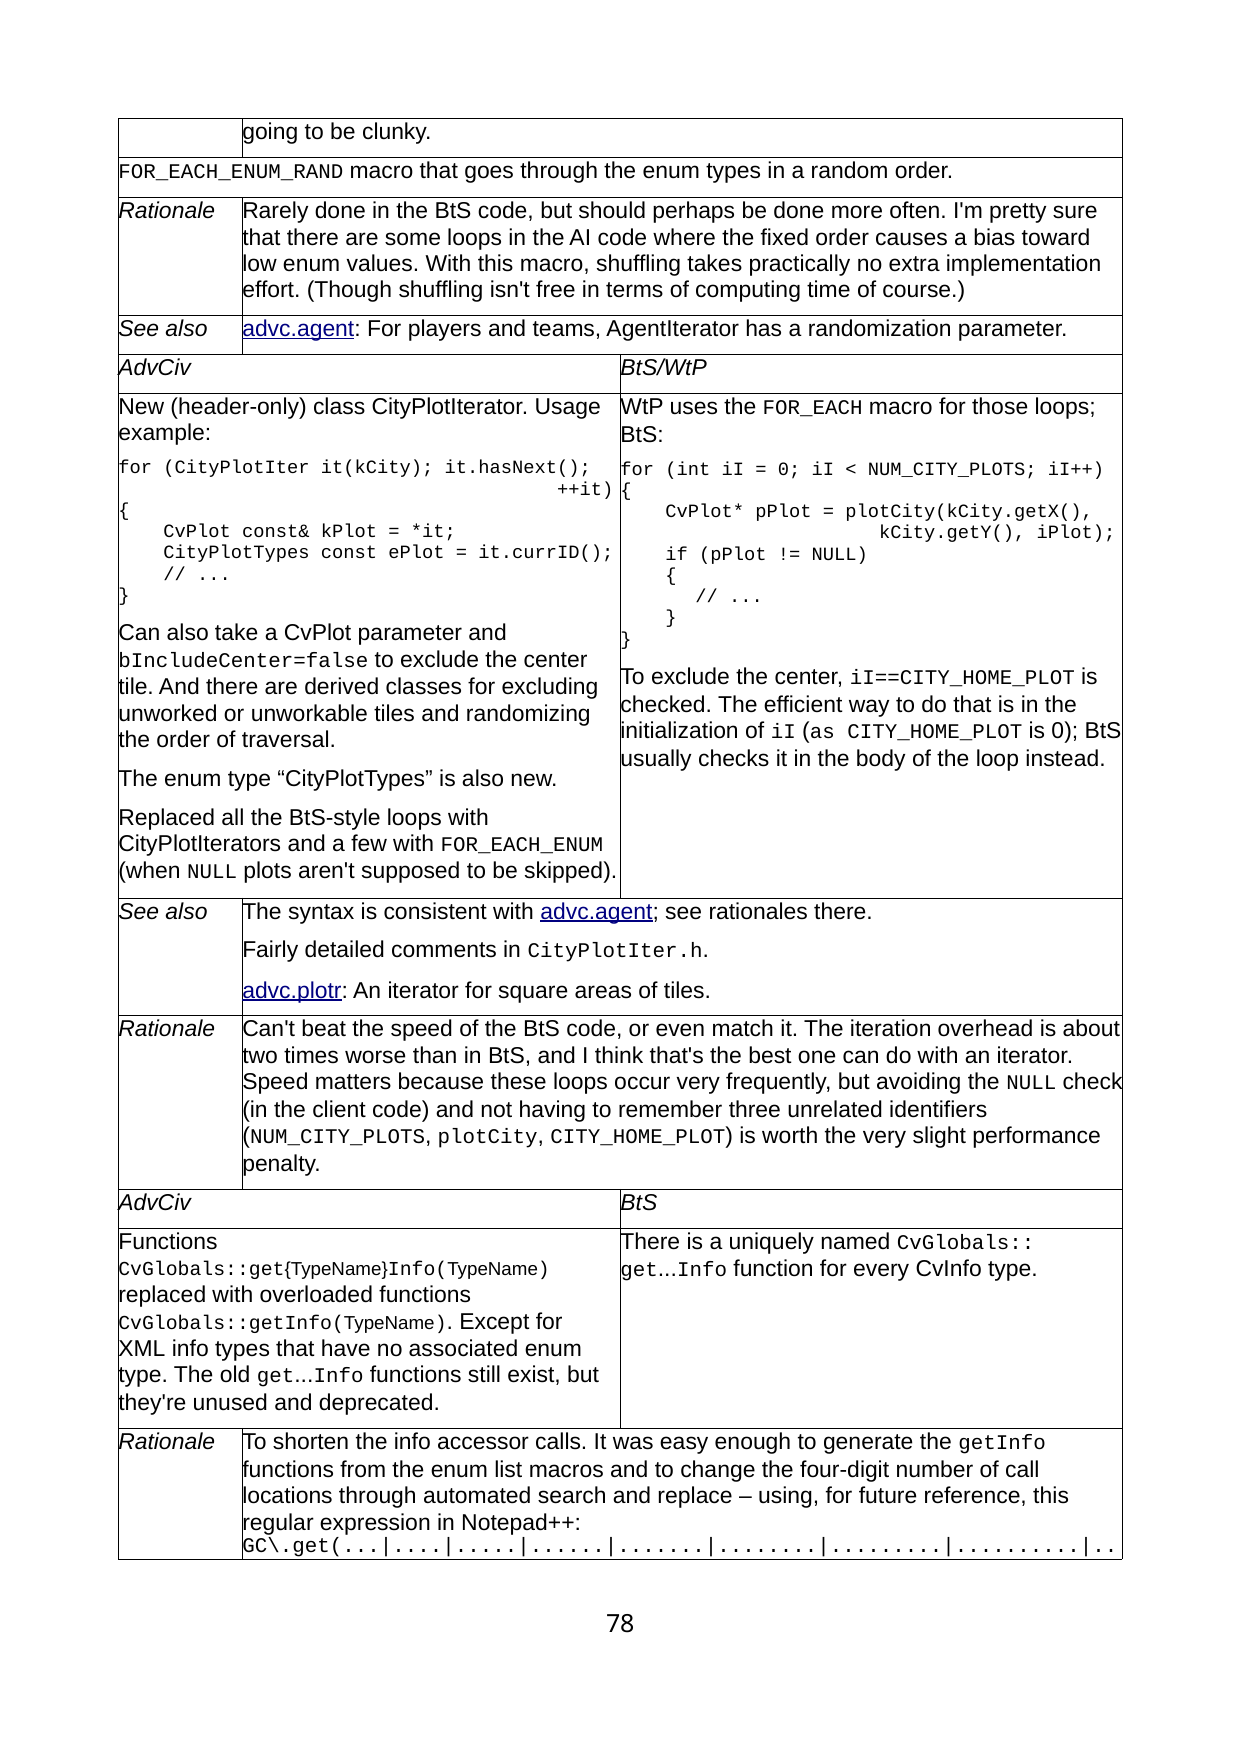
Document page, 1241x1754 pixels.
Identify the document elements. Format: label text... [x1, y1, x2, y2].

table_cell See also [119, 316, 242, 354]
table_cell Rationale [119, 1016, 242, 1189]
table_cell Rarely done in the BtS code, but should perhaps be done more often. I'm pretty sure that there are some loops in the AI code where the fixed order causes a bias toward low enum values. With this macro, shuffling takes practically no extra implementation effort. (Though shuffling isn't free in terms of computing time of course.) [243, 198, 1122, 315]
table_cell going to be clunky. [243, 119, 1122, 157]
table_cell FOR_EACH_ENUM_RAND macro that goes through the enum types in a random order. [119, 158, 1122, 197]
table_cell Can't beat the speed of the BtS code, or even match it. The iteration overhead is about two times worse than in BtS, and I think that's the best one can do with an iterator. Speed matters because these loops occur very frequently, but avoiding the NULL check (in the client code) and not having to remember three unrelated identifiers (NUM_CITY_PLOTS, plotCity, CITY_HOME_PLOT) is worth the very slight performance penalty. [243, 1016, 1122, 1189]
table_cell advc.agent: For players and teams, AgentIterator has a randomization parameter. [243, 316, 1122, 354]
table_cell WtP uses the FOR_EACH macro for those loops; BtS: for (int iI = 0; iI < NUM_CITY_PLOTS; iI++) { CvPlot* pPlot = plotCity(kCity.getX(), kCity.getY(), iPlot); if (pPlot != NULL) { // ... } } To exclude the center, iI==CITY_HOME_PLOT is checked. The efficient way to do that is in the initialization of iI (as CITY_HOME_PLOT is 0); BtS usually checks it in the body of the loop instead. [621, 394, 1122, 898]
table_cell [119, 119, 242, 157]
table_cell To shorten the info accessor calls. It was easy enough to generate the getInfo functions from the enum list macros and to change the four-digit number of call locations through automated search and replace – using, for future reference, this regular expression in Notepad++: GC\.get(...|....|.....|......|.......|........|.........|..........|.. [243, 1429, 1122, 1558]
table_cell AdvCiv [119, 1190, 620, 1227]
table_cell BtS [621, 1190, 1122, 1227]
table_cell New (header-only) class CityPlotIterator. Usage example: for (CityPlotIter it(kCity); it.hasNext(); ++it) { CvPlot const& kPlot = *it; CityPlotTypes const ePlot = it.currID(); // ... } Can also take a CvPlot parameter and bIncludeCenter=false to exclude the center tile. And there are derived classes for excluding unworked or unworkable tiles and randomizing the order of traversal. The enum type “CityPlotTypes” is also new. Replaced all the BtS-style loops with CityPlotIterators and a few with FOR_EACH_ENUM (when NULL plots aren't supposed to be skipped). [119, 394, 620, 898]
table_cell See also [119, 899, 242, 1015]
table_cell BtS/WtP [621, 355, 1122, 393]
table_cell The syntax is consistent with advc.agent; see rationales there. Fairly detailed comments in CityPlotIter.h. advc.plotr: An iterator for square areas of tiles. [243, 899, 1122, 1015]
table_cell There is a uniquely named CvGlobals:: get...Info function for every CvInfo type. [621, 1229, 1122, 1428]
table_cell Functions CvGlobals::get{TypeName}Info(TypeName) replaced with overloaded functions CvGlobals::getInfo(TypeName). Except for XML info types that have no associated enum type. The old get...Info functions still exist, but they're unused and deprecated. [119, 1229, 620, 1428]
table_cell Rationale [119, 198, 242, 315]
table_cell AdvCiv [119, 355, 620, 393]
table_cell Rationale [119, 1429, 242, 1558]
